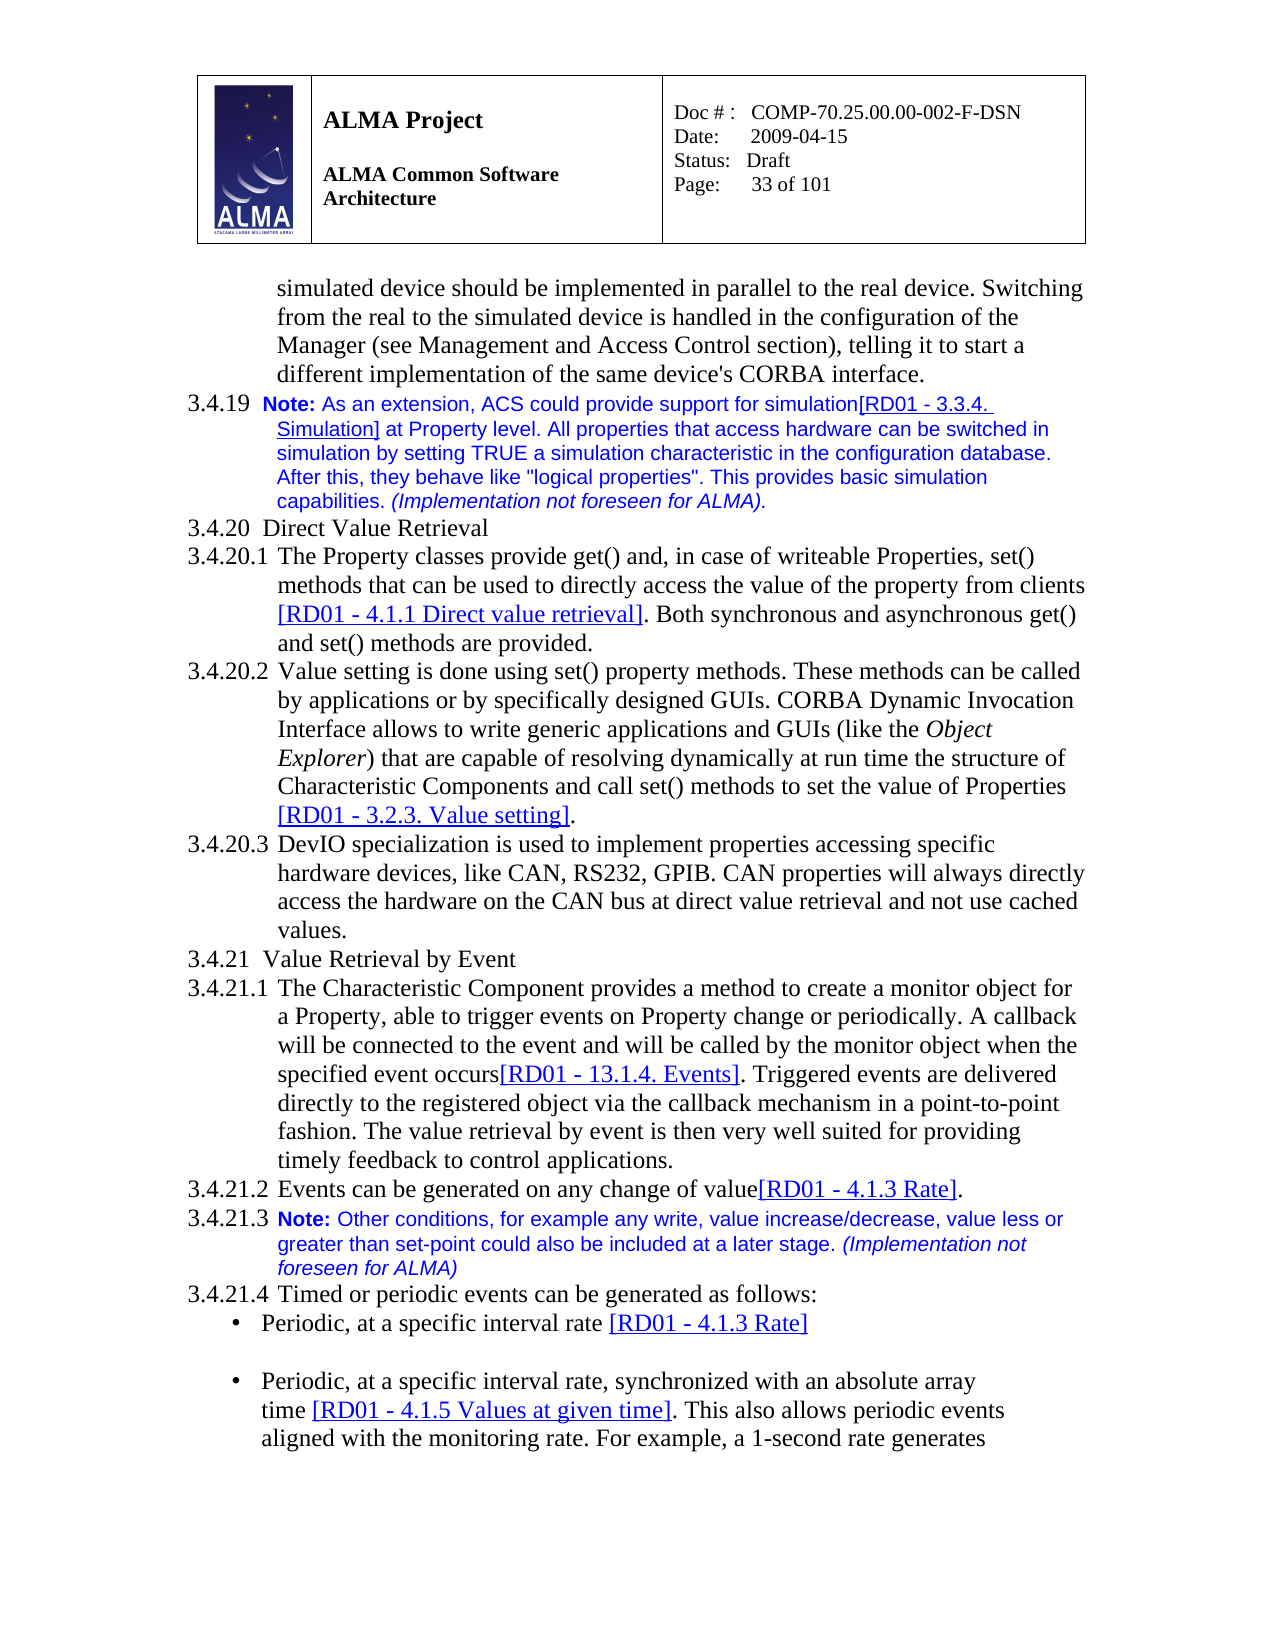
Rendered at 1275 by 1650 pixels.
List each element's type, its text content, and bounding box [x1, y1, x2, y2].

picture [214, 85, 293, 235]
subtitle Note: Other conditions, for example any write, value increase/decrease, value less or greater than set-point could also be included at a later stage. (Implementation not foreseen for ALMA) [187, 1203, 1087, 1279]
list Periodic, at a specific interval rate [RD01 - 4.1.3 Rate] [232, 1308, 1012, 1337]
subtitle Note: As an extension, ACS could provide support for simulation[RD01 - 3.3.4. Simulation] at Property level. All properties that access hardware can be switched in simulation by setting TRUE a simulation characteristic in the configuration database. After this, they behave like "logical properties". This provides basic simulation capabilities. (Implementation not foreseen for ALMA). [187, 388, 1087, 513]
subtitle Events can be generated on any change of value[RD01 - 4.1.3 Rate]. [187, 1174, 1087, 1203]
subtitle Direct Value Retrieval [187, 513, 1087, 541]
list Periodic, at a specific interval rate, synchronized with an absolute array time [RD01 - 4.1.5 Values at given time]. This also allows periodic events aligned with the monitoring rate. For example, a 1-second rate generates [232, 1366, 1012, 1452]
subtitle DevIO specialization is used to implement properties accessing specific hardware devices, like CAN, RS232, GPIB. CAN properties will always directly access the hardware on the CAN bus at direct value retrieval and not use cached values. [187, 829, 1087, 944]
subtitle The Property classes provide get() and, in case of writeable Properties, set() methods that can be used to directly access the value of the property from clients [RD01 - 4.1.1 Direct value retrieval]. Both synchronous and asynchronous get() and set() methods are provided. [187, 541, 1087, 656]
subtitle Value Retrieval by Event [187, 944, 1087, 973]
subtitle Value setting is done using set() property methods. These methods can be called by applications or by specifically designed GUIs. CORBA Dynamic Invocation Interface allows to write generic applications and GUIs (like the Object Explorer) that are capable of resolving dynamically at run time the structure of Characteristic Components and call set() methods to set the value of Properties [RD01 - 3.2.3. Value setting]. [187, 656, 1087, 829]
subtitle The Characteristic Component provides a method to create a monitor object for a Property, able to trigger events on Property change or periodically. A callback will be connected to the event and will be called by the monitor object when the specified event occurs[RD01 - 13.1.4. Events]. Triggered events are delivered directly to the registered object via the callback mechanism in a point-to-point fashion. The value retrieval by event is then very well suited for providing timely feedback to control applications. [187, 973, 1087, 1174]
subtitle simulated device should be implemented in parallel to the real device. Switching from the real to the simulated device is handled in the configuration of the Manager (see Management and Access Control section), telling it to start a different implementation of the same device's CORBA interface. [187, 273, 1087, 388]
subtitle Timed or periodic events can be generated as follows: [187, 1279, 1087, 1308]
